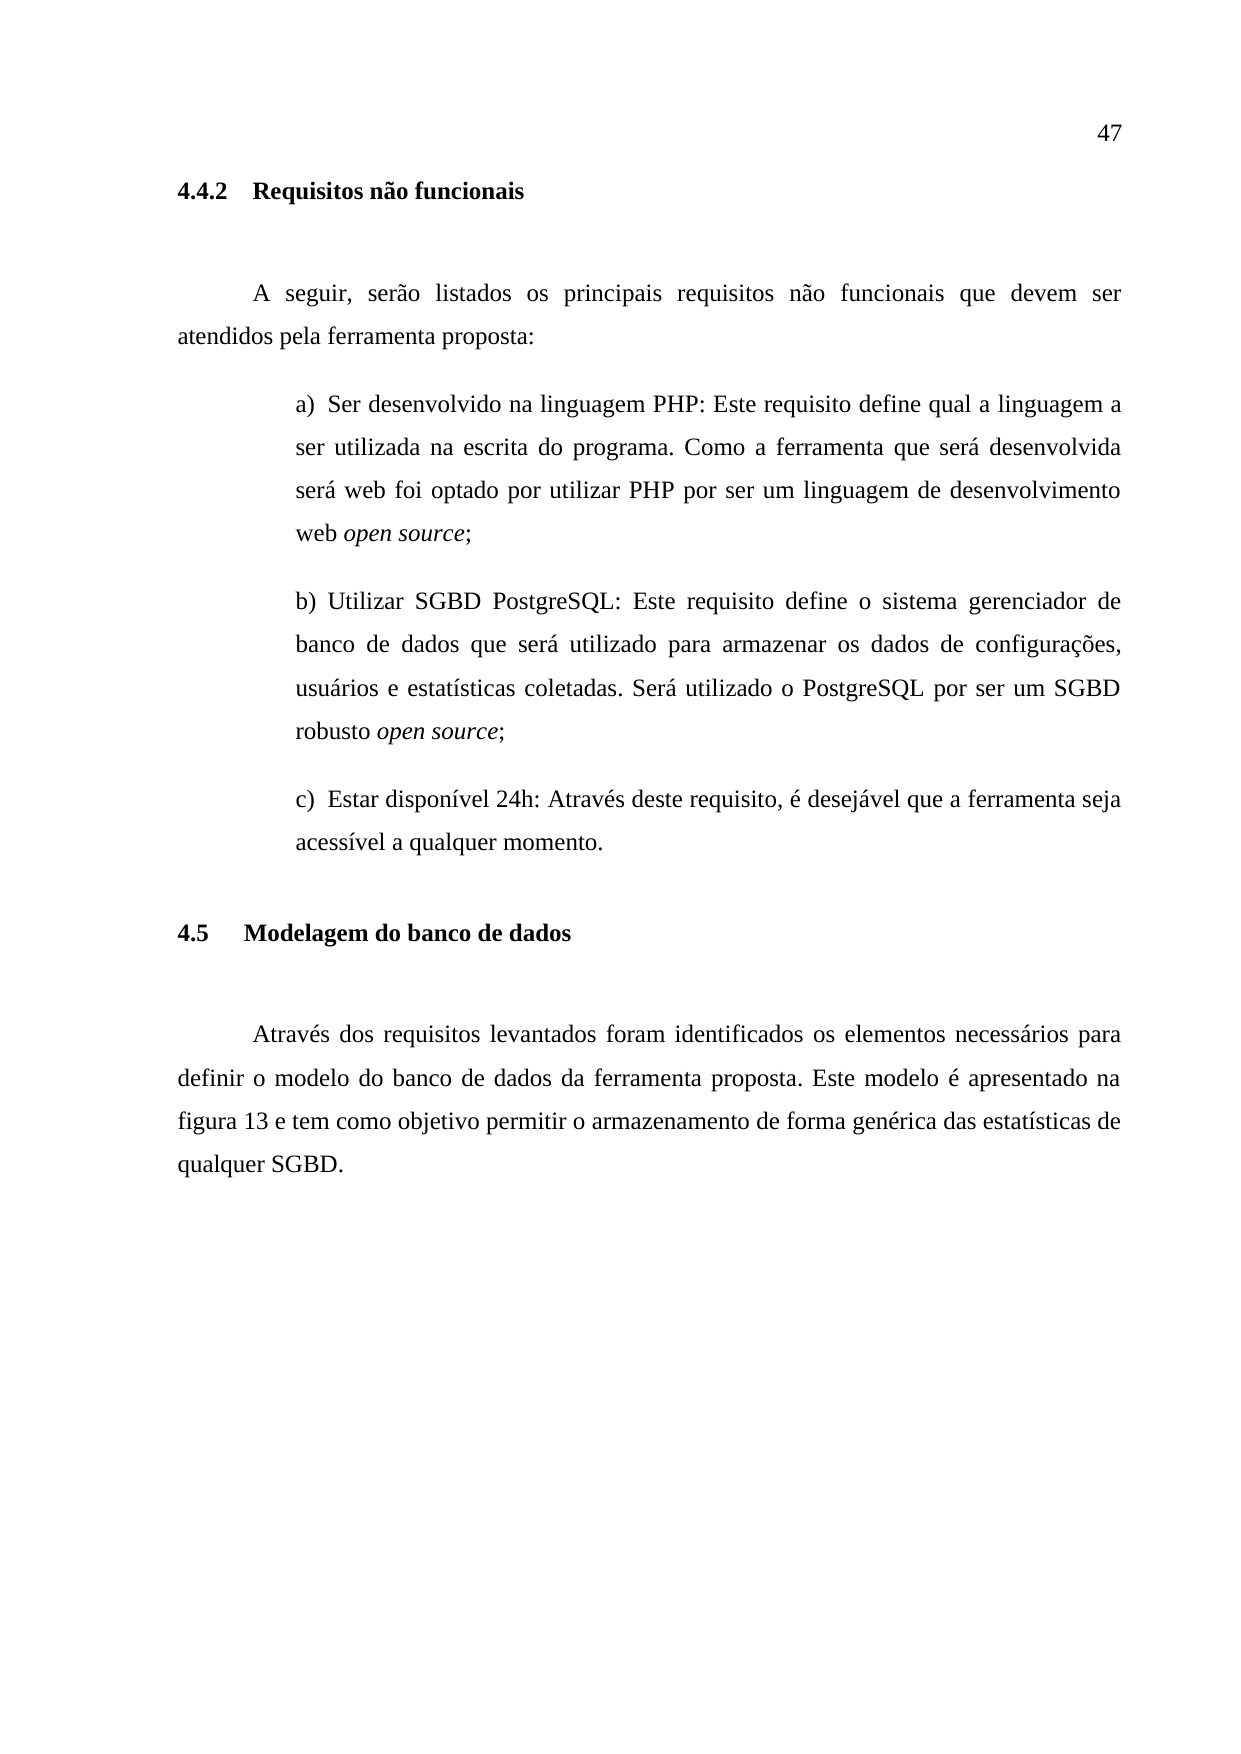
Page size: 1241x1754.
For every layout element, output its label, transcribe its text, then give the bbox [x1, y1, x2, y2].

text Através dos requisitos levantados foram identificados os elementos necessários para definir o modelo do banco de dados da ferramenta proposta. Este modelo é apresentado na figura 13 e tem como objetivo permitir o armazenamento de forma genérica das estatísticas de qualquer SGBD. [177, 1019, 1122, 1178]
list Modelagem do banco de dados [177, 918, 1122, 947]
list Ser desenvolvido na linguagem PHP: Este requisito define qual a linguagem a ser utilizada na escrita do programa. Como a ferramenta que será desenvolvida será web foi optado por utilizar PHP por ser um linguagem de desenvolvimento web open source; [295, 389, 1122, 547]
text A seguir, serão listados os principais requisitos não funcionais que devem ser atendidos pela ferramenta proposta: [177, 278, 1122, 350]
list Utilizar SGBD PostgreSQL: Este requisito define o sistema gerenciador de banco de dados que será utilizado para armazenar os dados de configurações, usuários e estatísticas coletadas. Será utilizado o PostgreSQL por ser um SGBD robusto open source; [295, 586, 1122, 744]
list Requisitos não funcionais [177, 176, 1122, 205]
list Estar disponível 24h: Através deste requisito, é desejável que a ferramenta seja acessível a qualquer momento. [295, 784, 1122, 856]
